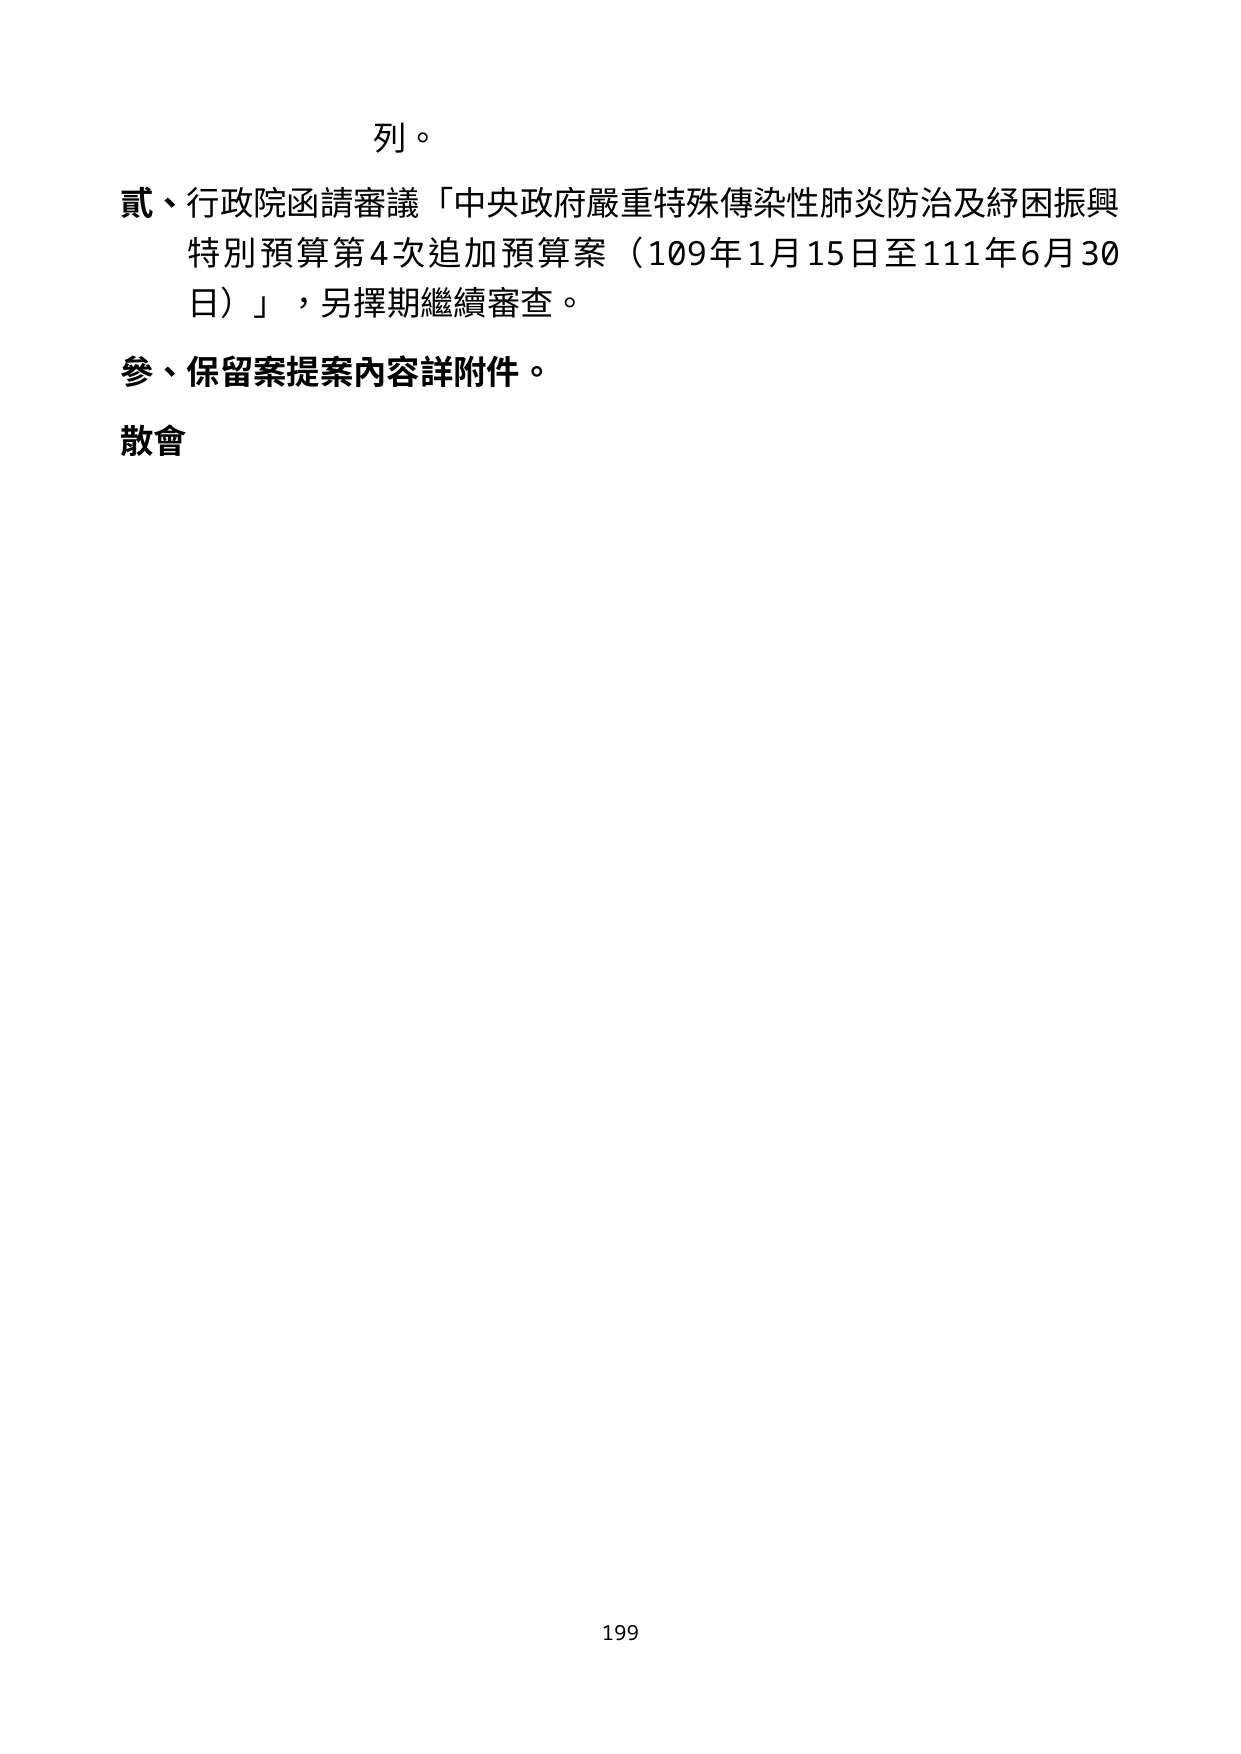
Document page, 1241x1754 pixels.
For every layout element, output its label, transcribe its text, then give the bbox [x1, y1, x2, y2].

text 參、保留案提案內容詳附件。 [120, 344, 1120, 394]
text 貳、行政院函請審議「中央政府嚴重特殊傳染性肺炎防治及紓困振興特別預算第4次追加預算案（109年1月15日至111年6月30日）」，另擇期繼續審查。 [120, 176, 1120, 326]
text 列。 [223, 94, 1120, 157]
text 散會 [120, 413, 1120, 463]
